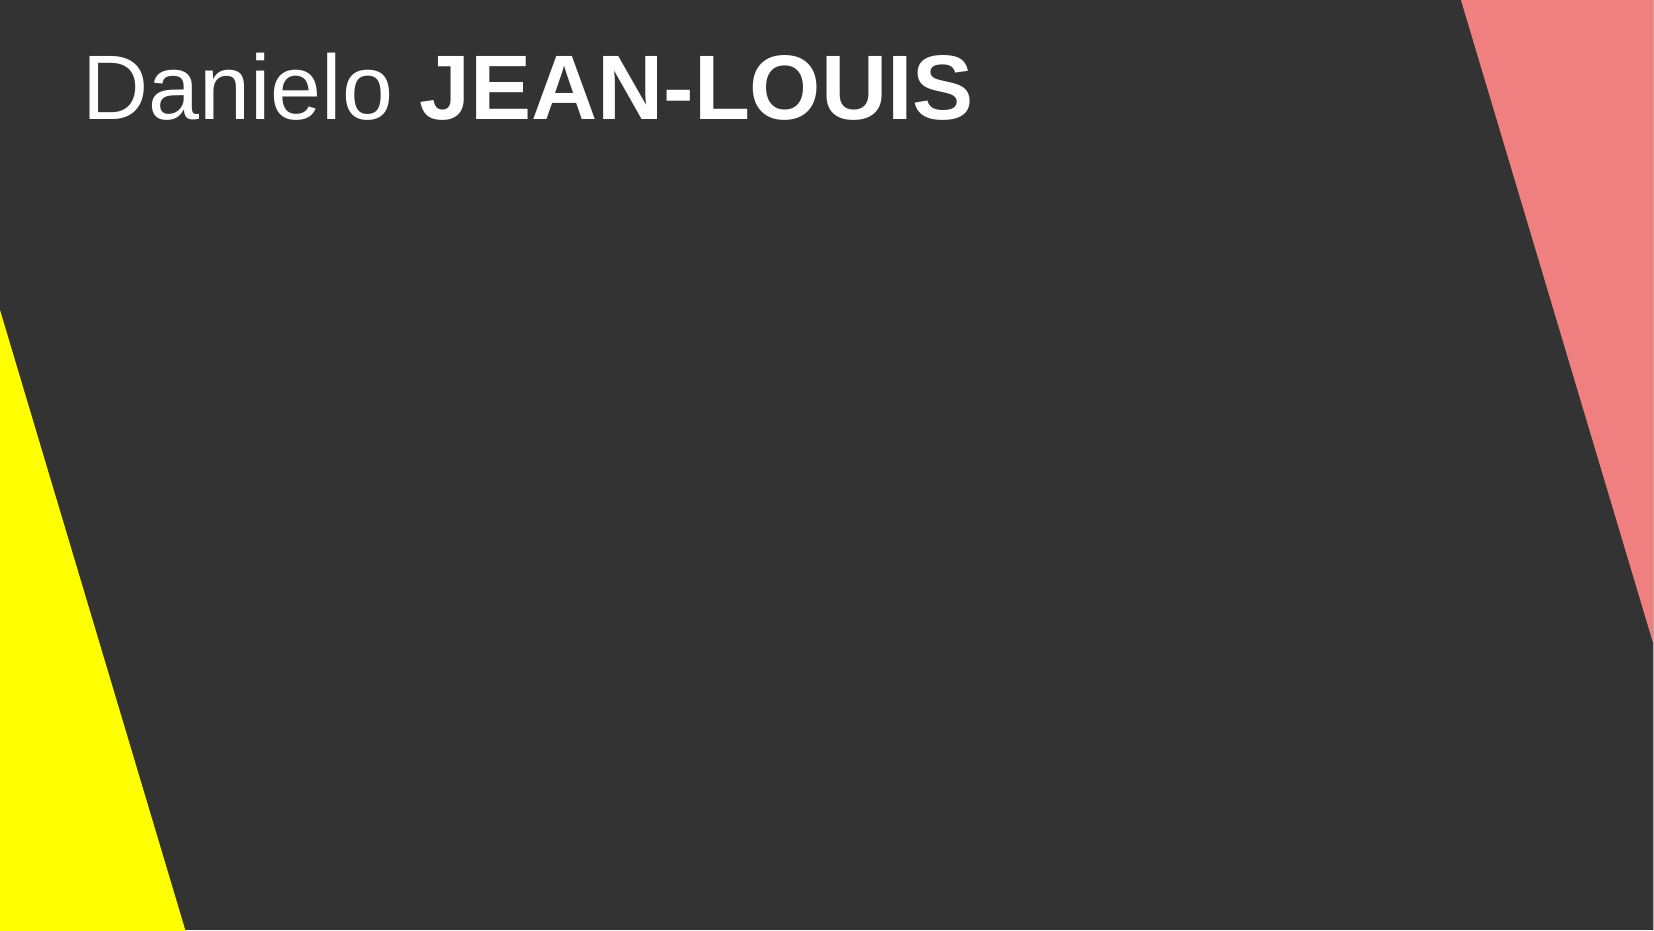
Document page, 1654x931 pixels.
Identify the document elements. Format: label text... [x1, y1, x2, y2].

subtitle Danielo JEAN-LOUIS [82, 36, 1571, 758]
text_box [0, 310, 186, 931]
text_box [1460, 0, 1654, 647]
